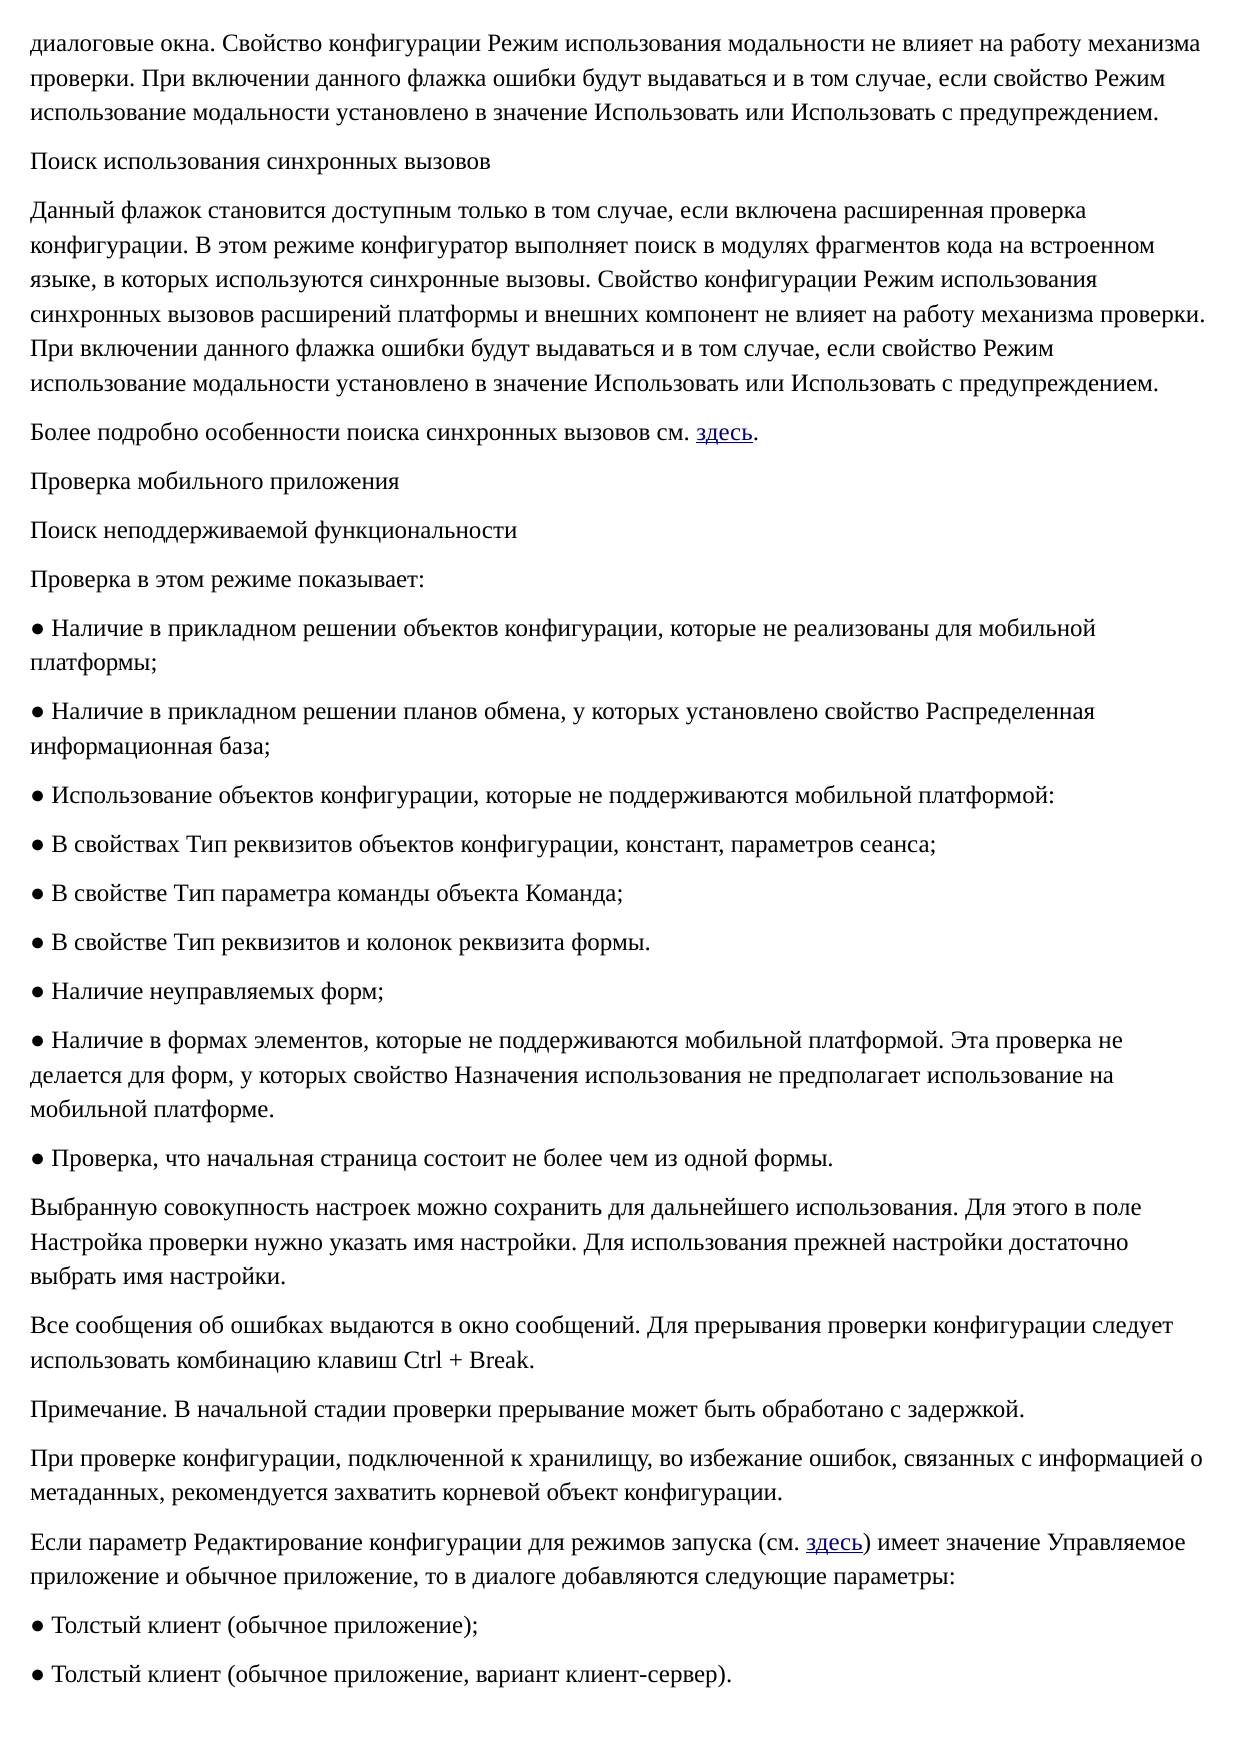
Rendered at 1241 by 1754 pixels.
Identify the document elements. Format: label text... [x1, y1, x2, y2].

text ● Наличие в прикладном решении объектов конфигурации, которые не реализованы для мобильной платформы; [30, 613, 1211, 676]
text Поиск неподдерживаемой функциональности [30, 515, 1211, 543]
text Поиск использования синхронных вызовов [30, 146, 1211, 175]
text ● Наличие неуправляемых форм; [30, 976, 1211, 1005]
text Проверка мобильного приложения [30, 466, 1211, 494]
text Данный флажок становится доступным только в том случае, если включена расширенная проверка конфигурации. В этом режиме конфигуратор выполняет поиск в модулях фрагментов кода на встроенном языке, в которых используются синхронные вызовы. Свойство конфигурации Режим использования синхронных вызовов расширений платформы и внешних компонент не влияет на работу механизма проверки. При включении данного флажка ошибки будут выдаваться и в том случае, если свойство Режим использование модальности установлено в значение Использовать или Использовать с предупреждением. [30, 195, 1211, 396]
text Примечание. В начальной стадии проверки прерывание может быть обработано с задержкой. [30, 1394, 1211, 1423]
text ● В свойствах Тип реквизитов объектов конфигурации, констант, параметров сеанса; [30, 829, 1211, 858]
text ● Толстый клиент (обычное приложение, вариант клиент-сервер). [30, 1659, 1211, 1688]
text ● Использование объектов конфигурации, которые не поддерживаются мобильной платформой: [30, 780, 1211, 809]
text ● В свойстве Тип параметра команды объекта Команда; [30, 878, 1211, 907]
text Более подробно особенности поиска синхронных вызовов см. здесь. [30, 417, 1211, 445]
text Проверка в этом режиме показывает: [30, 564, 1211, 593]
text ● Наличие в прикладном решении планов обмена, у которых установлено свойство Распределенная информационная база; [30, 696, 1211, 760]
text ● Наличие в формах элементов, которые не поддерживаются мобильной платформой. Эта проверка не делается для форм, у которых свойство Назначения использования не предполагает использование на мобильной платформе. [30, 1025, 1211, 1123]
text При проверке конфигурации, подключенной к хранилищу, во избежание ошибок, связанных с информацией о метаданных, рекомендуется захватить корневой объект конфигурации. [30, 1443, 1211, 1506]
text ● В свойстве Тип реквизитов и колонок реквизита формы. [30, 927, 1211, 956]
text Если параметр Редактирование конфигурации для режимов запуска (см. здесь) имеет значение Управляемое приложение и обычное приложение, то в диалоге добавляются следующие параметры: [30, 1527, 1211, 1590]
text ● Толстый клиент (обычное приложение); [30, 1610, 1211, 1639]
text ● Проверка, что начальная страница состоит не более чем из одной формы. [30, 1143, 1211, 1172]
text диалоговые окна. Свойство конфигурации Режим использования модальности не влияет на работу механизма проверки. При включении данного флажка ошибки будут выдаваться и в том случае, если свойство Режим использование модальности установлено в значение Использовать или Использовать с предупреждением. [30, 28, 1211, 126]
text Выбранную совокупность настроек можно сохранить для дальнейшего использования. Для этого в поле Настройка проверки нужно указать имя настройки. Для использования прежней настройки достаточно выбрать имя настройки. [30, 1192, 1211, 1290]
text Все сообщения об ошибках выдаются в окно сообщений. Для прерывания проверки конфигурации следует использовать комбинацию клавиш Ctrl + Break. [30, 1310, 1211, 1374]
